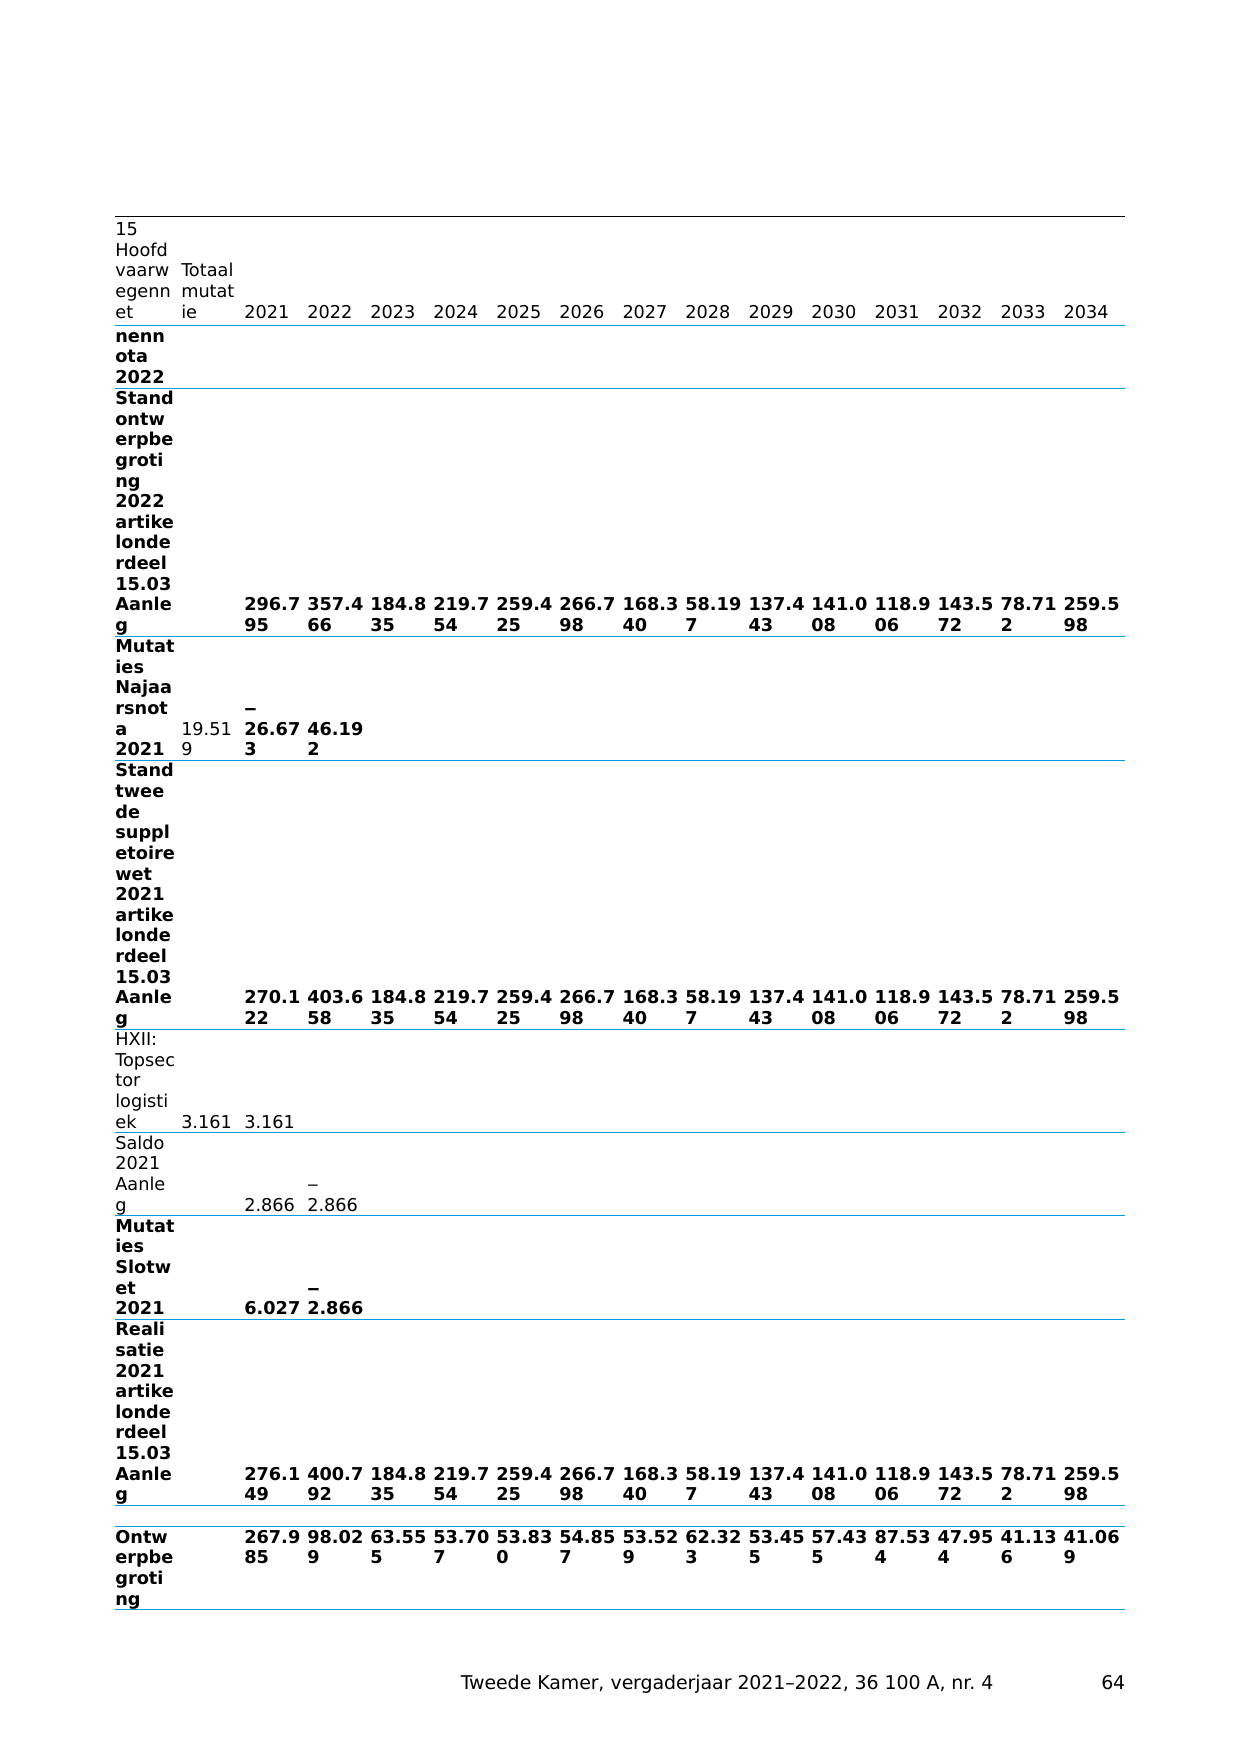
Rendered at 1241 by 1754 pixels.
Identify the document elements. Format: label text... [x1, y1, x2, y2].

table_cell 87.534 [871, 1527, 934, 1609]
table_cell 2024 [430, 217, 493, 325]
table_cell [998, 1133, 1060, 1215]
table_cell 2031 [871, 217, 934, 325]
table_cell [745, 1216, 808, 1319]
table_cell 2026 [556, 217, 619, 325]
table_cell Ontwerpbegroting [115, 1527, 178, 1609]
table_cell 184.835 [367, 389, 430, 636]
table_cell Mutaties Slotwet 2021 [115, 1216, 178, 1319]
table_cell [808, 637, 871, 760]
table_cell [998, 326, 1060, 388]
table_cell [808, 1216, 871, 1319]
table_cell 54.857 [556, 1527, 619, 1609]
table_cell [871, 1506, 934, 1526]
table_cell 403.658 [304, 761, 367, 1028]
table_cell 259.425 [493, 1320, 556, 1505]
table_cell [178, 761, 241, 1028]
table_cell [556, 1506, 619, 1526]
table_cell 168.340 [619, 1320, 682, 1505]
table_cell 118.906 [871, 1320, 934, 1505]
table_cell 266.798 [556, 761, 619, 1028]
table_cell [619, 1133, 682, 1215]
table_cell [493, 326, 556, 388]
table_cell [745, 1506, 808, 1526]
table_cell [682, 1506, 745, 1526]
table_cell 137.443 [745, 389, 808, 636]
table_cell 141.008 [808, 1320, 871, 1505]
table_cell 2022 [304, 217, 367, 325]
table_cell 2033 [998, 217, 1060, 325]
table_cell 357.466 [304, 389, 367, 636]
table_cell 2034 [1060, 217, 1125, 325]
table_cell [619, 1216, 682, 1319]
table_cell 2021 [241, 217, 304, 325]
table_cell 2.866 [241, 1133, 304, 1215]
table_cell 98.029 [304, 1527, 367, 1609]
table_cell [178, 326, 241, 388]
table_cell 137.443 [745, 761, 808, 1028]
table_cell 267.985 [241, 1527, 304, 1609]
table_cell 168.340 [619, 389, 682, 636]
table_cell [178, 1133, 241, 1215]
table_cell [430, 1506, 493, 1526]
table_cell [493, 637, 556, 760]
table_cell [493, 1030, 556, 1132]
table_cell 259.425 [493, 761, 556, 1028]
table_cell 53.830 [493, 1527, 556, 1609]
table_cell 2029 [745, 217, 808, 325]
table_cell 219.754 [430, 1320, 493, 1505]
table_cell [367, 1506, 430, 1526]
table_cell [871, 1216, 934, 1319]
table_cell 41.136 [998, 1527, 1060, 1609]
table_cell ‒ 2.866 [304, 1133, 367, 1215]
table_cell [682, 1216, 745, 1319]
table_cell [178, 1216, 241, 1319]
table_cell 2030 [808, 217, 871, 325]
table_cell [178, 389, 241, 636]
table_cell HXII: Topsector logistiek [115, 1030, 178, 1132]
table_cell 53.455 [745, 1527, 808, 1609]
table_cell 184.835 [367, 761, 430, 1028]
table_cell 2027 [619, 217, 682, 325]
table_cell 296.795 [241, 389, 304, 636]
table_cell 47.954 [934, 1527, 997, 1609]
table_cell 15 Hoofdvaarwegennet [115, 217, 178, 325]
table_cell 46.192 [304, 637, 367, 760]
table_cell [556, 326, 619, 388]
table_cell 118.906 [871, 389, 934, 636]
table_cell [1060, 1030, 1125, 1132]
table_cell [934, 1030, 997, 1132]
table_cell [178, 1527, 241, 1609]
table_cell [934, 326, 997, 388]
table_cell 58.197 [682, 1320, 745, 1505]
table_cell Totaal mutatie [178, 217, 241, 325]
table_cell 143.572 [934, 761, 997, 1028]
table_cell [1060, 1133, 1125, 1215]
table_cell 2032 [934, 217, 997, 325]
table_cell [493, 1216, 556, 1319]
table_cell ‒ 26.673 [241, 637, 304, 760]
table_cell 219.754 [430, 761, 493, 1028]
table_cell [367, 1216, 430, 1319]
table_cell Stand tweede suppletoire wet 2021 artikelonderdeel 15.03 Aanleg [115, 761, 178, 1028]
table_cell ‒ 2.866 [304, 1216, 367, 1319]
table_cell 78.712 [998, 761, 1060, 1028]
table_cell [745, 1133, 808, 1215]
table_cell 3.161 [178, 1030, 241, 1132]
table_cell [304, 1506, 367, 1526]
table_cell 141.008 [808, 761, 871, 1028]
table_cell 6.027 [241, 1216, 304, 1319]
table_cell [619, 1030, 682, 1132]
table_cell 2025 [493, 217, 556, 325]
table_cell [430, 1133, 493, 1215]
table_cell [745, 1030, 808, 1132]
table_cell [682, 326, 745, 388]
table_cell [556, 1216, 619, 1319]
table_cell [367, 1133, 430, 1215]
table_cell [619, 326, 682, 388]
table_cell 53.707 [430, 1527, 493, 1609]
table_cell [304, 1030, 367, 1132]
table_cell [871, 1030, 934, 1132]
table_cell [493, 1506, 556, 1526]
table_cell 400.792 [304, 1320, 367, 1505]
table_cell [745, 637, 808, 760]
table_cell [934, 1216, 997, 1319]
table_cell [682, 637, 745, 760]
table_cell 63.555 [367, 1527, 430, 1609]
table_cell [934, 1506, 997, 1526]
table_cell [556, 637, 619, 760]
table_cell 259.425 [493, 389, 556, 636]
table_cell [241, 1506, 304, 1526]
table_cell 78.712 [998, 389, 1060, 636]
table_cell [745, 326, 808, 388]
table_cell 266.798 [556, 1320, 619, 1505]
table_cell 184.835 [367, 1320, 430, 1505]
table_cell [367, 637, 430, 760]
table_cell [1060, 1216, 1125, 1319]
table_cell 270.122 [241, 761, 304, 1028]
table_cell [682, 1133, 745, 1215]
table_cell 2023 [367, 217, 430, 325]
table_cell [430, 1030, 493, 1132]
table_cell [367, 326, 430, 388]
table_cell [367, 1030, 430, 1132]
table_cell Saldo 2021 Aanleg [115, 1133, 178, 1215]
table_cell [430, 326, 493, 388]
table_cell [493, 1133, 556, 1215]
table_cell [1060, 637, 1125, 760]
table_cell Mutaties Najaarsnota 2021 [115, 637, 178, 760]
table_cell 3.161 [241, 1030, 304, 1132]
table_cell [871, 637, 934, 760]
table_cell 168.340 [619, 761, 682, 1028]
table_cell [430, 1216, 493, 1319]
table_cell 259.598 [1060, 1320, 1125, 1505]
table_cell 53.529 [619, 1527, 682, 1609]
table_cell [808, 1506, 871, 1526]
table_cell [304, 326, 367, 388]
table_cell 2028 [682, 217, 745, 325]
table_cell 118.906 [871, 761, 934, 1028]
table_cell [619, 1506, 682, 1526]
table_cell 41.069 [1060, 1527, 1125, 1609]
table_cell [808, 1030, 871, 1132]
table_cell 78.712 [998, 1320, 1060, 1505]
table_cell 259.598 [1060, 761, 1125, 1028]
table_cell [998, 637, 1060, 760]
table_cell [871, 326, 934, 388]
table_cell 141.008 [808, 389, 871, 636]
table_cell [998, 1506, 1060, 1526]
table_cell [934, 1133, 997, 1215]
table_cell 276.149 [241, 1320, 304, 1505]
table_cell 143.572 [934, 1320, 997, 1505]
table_cell [998, 1216, 1060, 1319]
table_cell [115, 1506, 178, 1526]
table_cell 19.519 [178, 637, 241, 760]
table_cell 58.197 [682, 389, 745, 636]
table_cell 266.798 [556, 389, 619, 636]
table_cell [556, 1030, 619, 1132]
table_cell nennota 2022 [115, 326, 178, 388]
table_cell [934, 637, 997, 760]
table_cell 219.754 [430, 389, 493, 636]
table_cell [808, 326, 871, 388]
table_cell [430, 637, 493, 760]
table_cell [178, 1320, 241, 1505]
table_cell [178, 1506, 241, 1526]
table_cell 57.435 [808, 1527, 871, 1609]
table_cell [871, 1133, 934, 1215]
table_cell 58.197 [682, 761, 745, 1028]
table_cell [556, 1133, 619, 1215]
table_header Tabel 6 Artikel 15 Hoofdvaarwegennet [115, 191, 1125, 216]
table_cell [241, 326, 304, 388]
table_cell [1060, 1506, 1125, 1526]
table_cell 62.323 [682, 1527, 745, 1609]
table_cell 143.572 [934, 389, 997, 636]
table_cell [682, 1030, 745, 1132]
table_cell [1060, 326, 1125, 388]
table_cell Realisatie 2021 artikelonderdeel 15.03 Aanleg [115, 1320, 178, 1505]
table_cell Stand ontwerpbegroting 2022 artikelonderdeel 15.03 Aanleg [115, 389, 178, 636]
table_cell [619, 637, 682, 760]
table_cell 137.443 [745, 1320, 808, 1505]
table_cell [808, 1133, 871, 1215]
table_cell 259.598 [1060, 389, 1125, 636]
table_cell [998, 1030, 1060, 1132]
